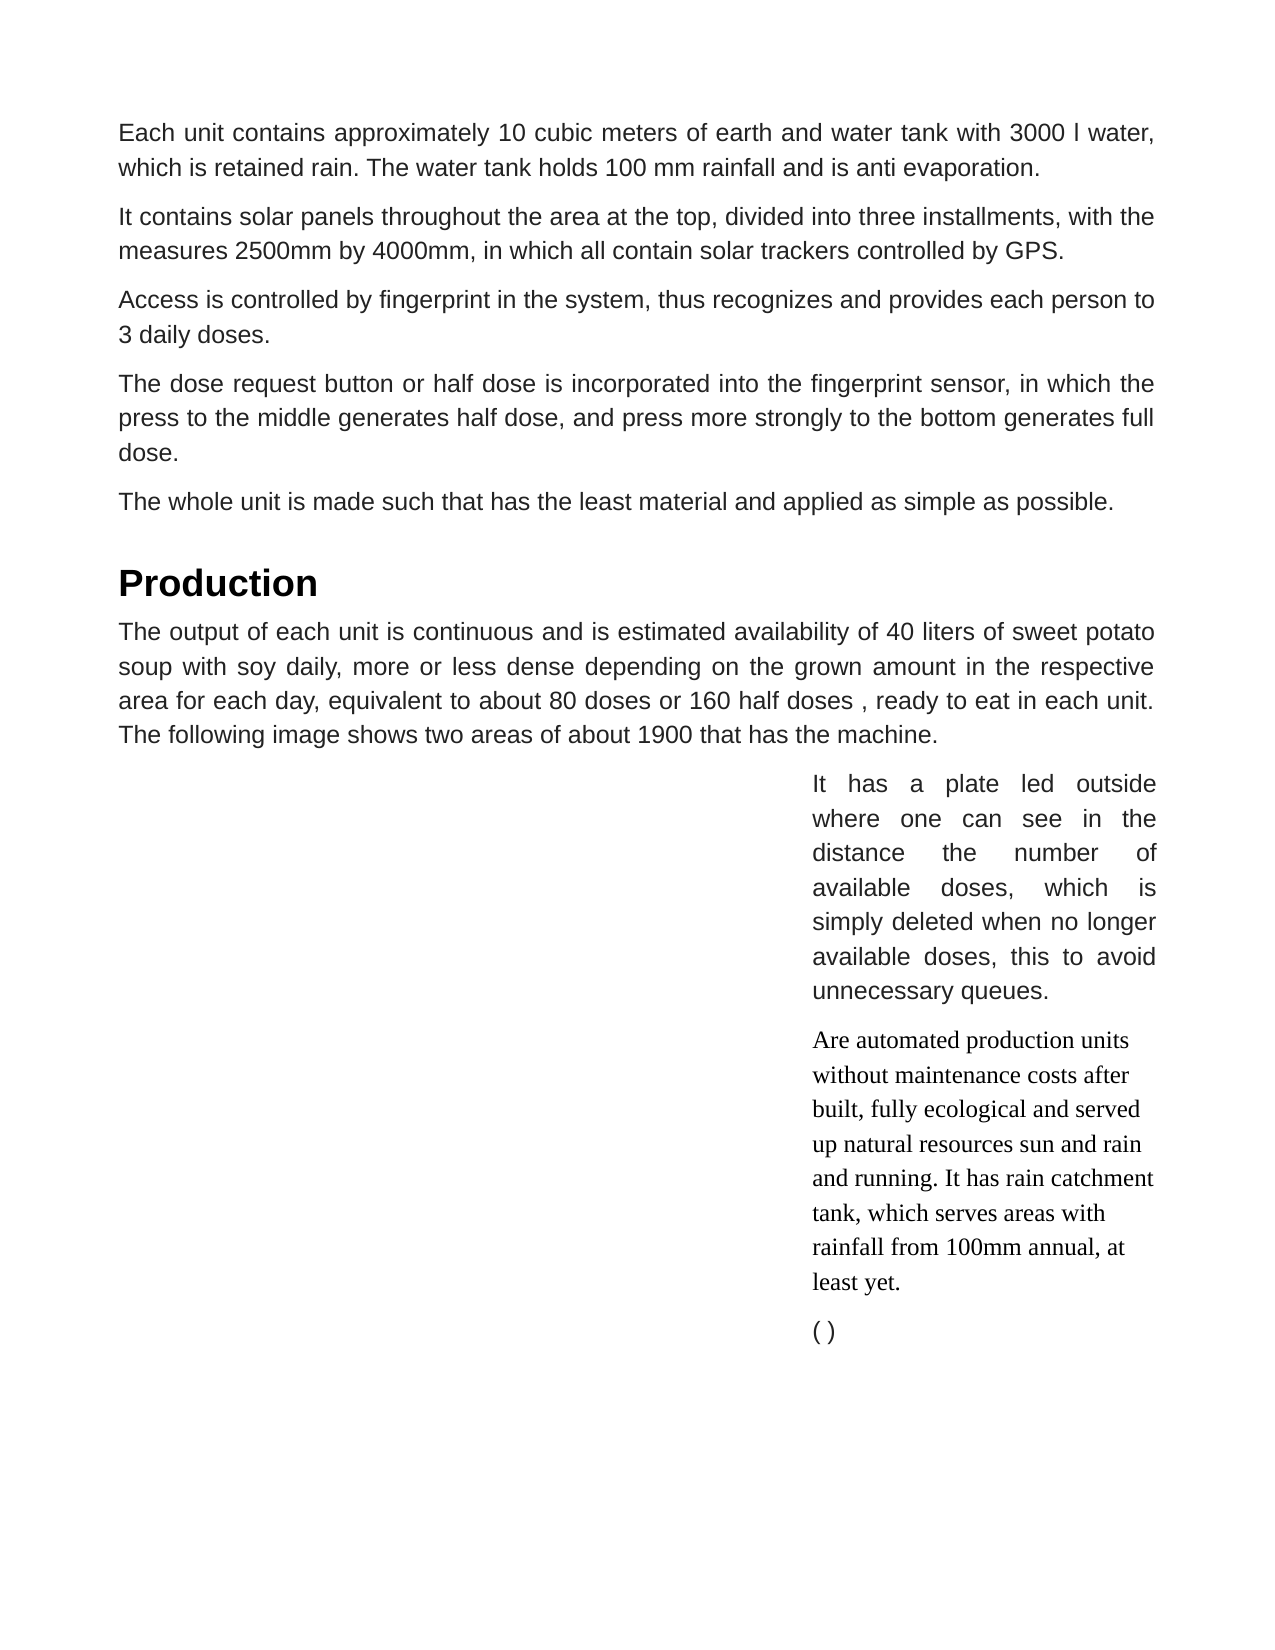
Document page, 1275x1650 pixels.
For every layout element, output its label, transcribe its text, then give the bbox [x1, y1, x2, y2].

text It contains solar panels throughout the area at the top, divided into three installments, with the measures 2500mm by 4000mm, in which all contain solar trackers controlled by GPS. [118, 202, 1157, 265]
text Each unit contains approximately 10 cubic meters of earth and water tank with 3000 l water, which is retained rain. The water tank holds 100 mm rainfall and is anti evaporation. [118, 118, 1157, 181]
text Access is controlled by fingerprint in the system, thus recognizes and provides each person to 3 daily doses. [118, 285, 1157, 348]
text The dose request button or half dose is incorporated into the fingerprint sensor, in which the press to the middle generates half dose, and press more strongly to the bottom generates full dose. [118, 369, 1157, 466]
text The whole unit is made such that has the least material and applied as simple as possible. [118, 487, 1157, 516]
subtitle Production [118, 561, 1157, 604]
text ( ) [118, 1316, 1157, 1344]
text The output of each unit is continuous and is estimated availability of 40 liters of sweet potato soup with soy daily, more or less dense depending on the grown amount in the respective area for each day, equivalent to about 80 doses or 160 half doses , ready to eat in each unit. The following image shows two areas of about 1900 that has the machine. [118, 617, 1157, 749]
text It has a plate led outside where one can see in the distance the number of available doses, which is simply deleted when no longer available doses, this to avoid unnecessary queues. [118, 769, 1157, 1005]
text Are automated production units without maintenance costs after built, fully ecological and served up natural resources sun and rain and running. It has rain catchment tank, which serves areas with rainfall from 100mm annual, at least yet. [118, 1025, 1157, 1296]
